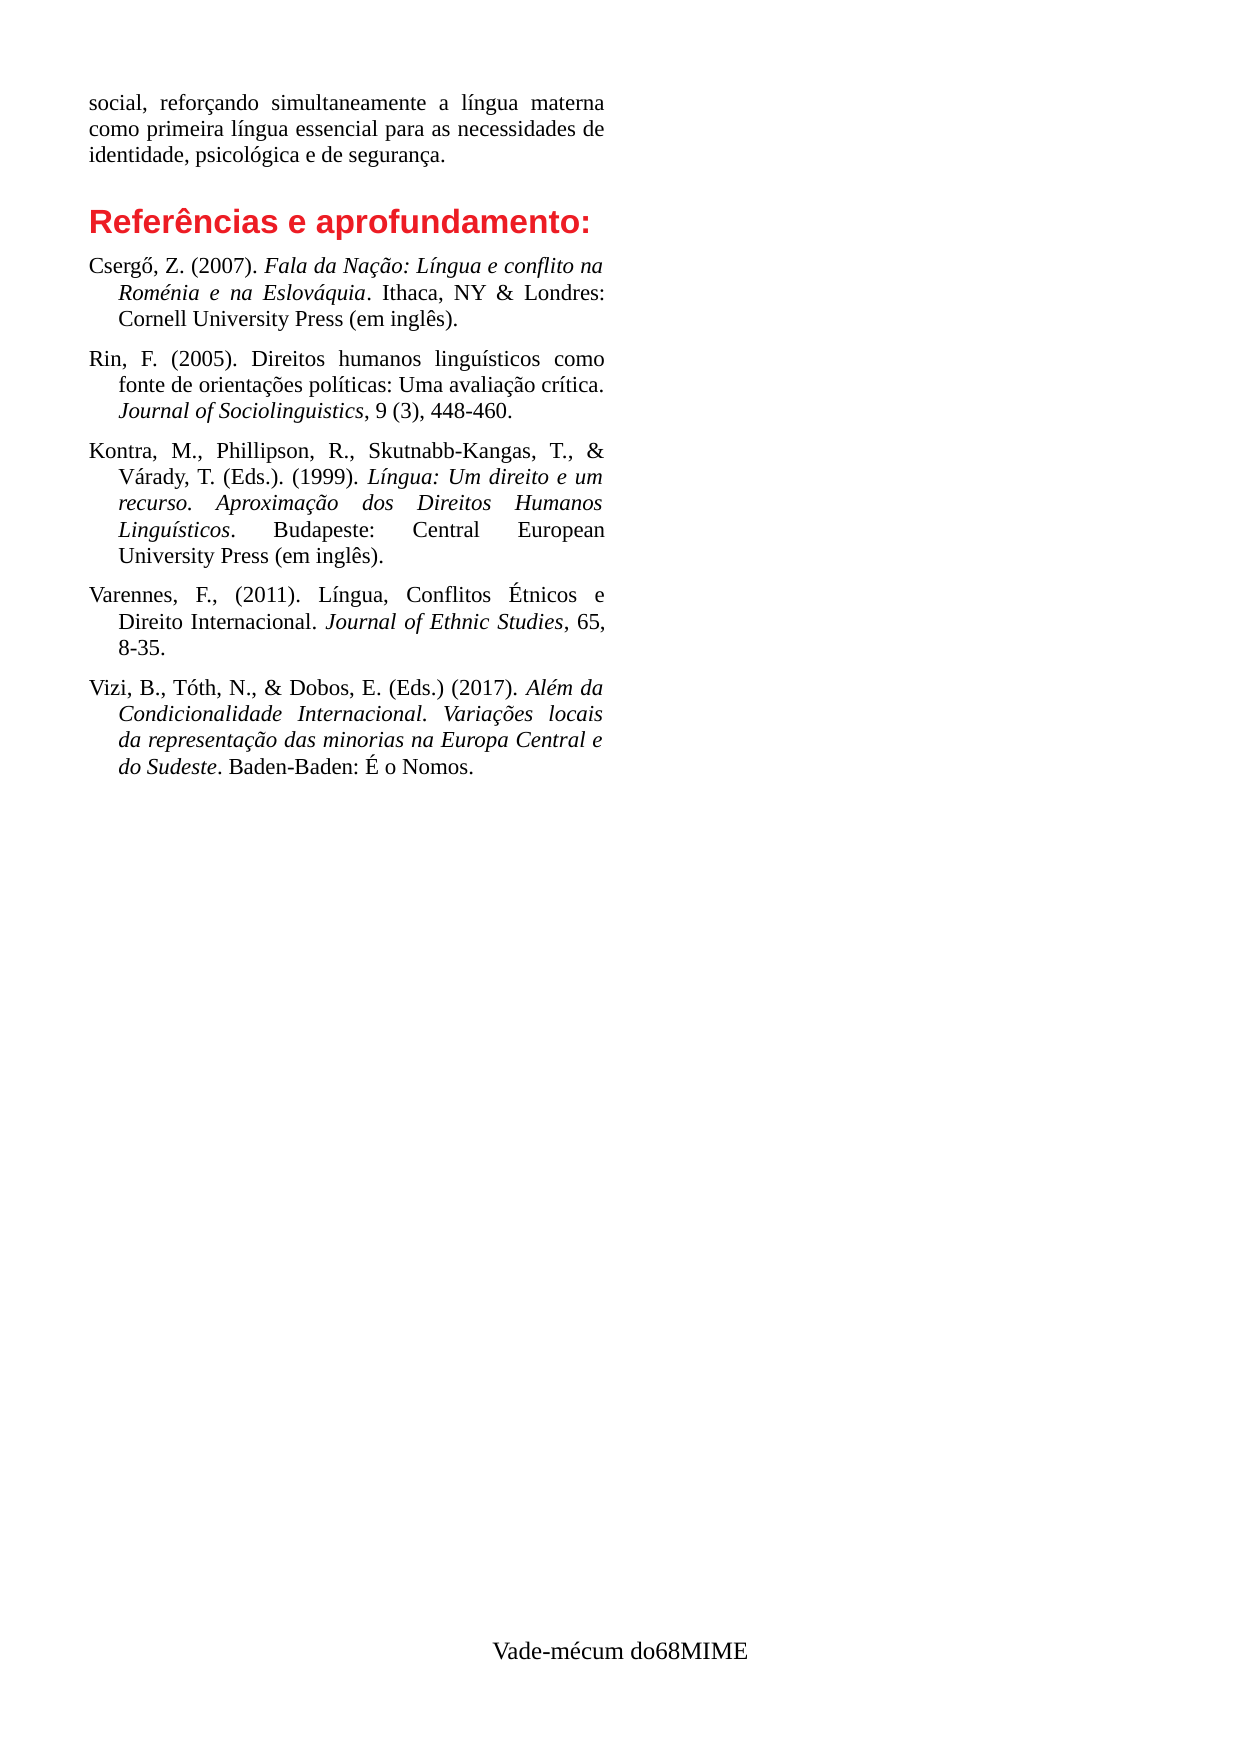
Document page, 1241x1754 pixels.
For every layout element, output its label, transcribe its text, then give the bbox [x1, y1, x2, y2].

text social, reforçando simultaneamente a língua materna como primeira língua essencial para as necessidades de identidade, psicológica e de segurança. [88, 88, 605, 168]
subtitle Referências e aprofundamento: [88, 201, 605, 240]
text Vizi, B., Tóth, N., & Dobos, E. (Eds.) (2017). Além da Condicionalidade Internacional. Variações locais da representação das minorias na Europa Central e do Sudeste. Baden-Baden: É o Nomos. [88, 674, 605, 779]
text Kontra, M., Phillipson, R., Skutnabb-Kangas, T., & Várady, T. (Eds.). (1999). Língua: Um direito e um recurso. Aproximação dos Direitos Humanos Linguísticos. Budapeste: Central European University Press (em inglês). [88, 437, 605, 568]
text Csergő, Z. (2007). Fala da Nação: Língua e conflito na Roménia e na Eslováquia. Ithaca, NY & Londres: Cornell University Press (em inglês). [88, 253, 605, 332]
text Rin, F. (2005). Direitos humanos linguísticos como fonte de orientações políticas: Uma avaliação crítica. Journal of Sociolinguistics, 9 (3), 448-460. [88, 345, 605, 424]
text Varennes, F., (2011). Língua, Conflitos Étnicos e Direito Internacional. Journal of Ethnic Studies, 65, 8-35. [88, 582, 605, 661]
